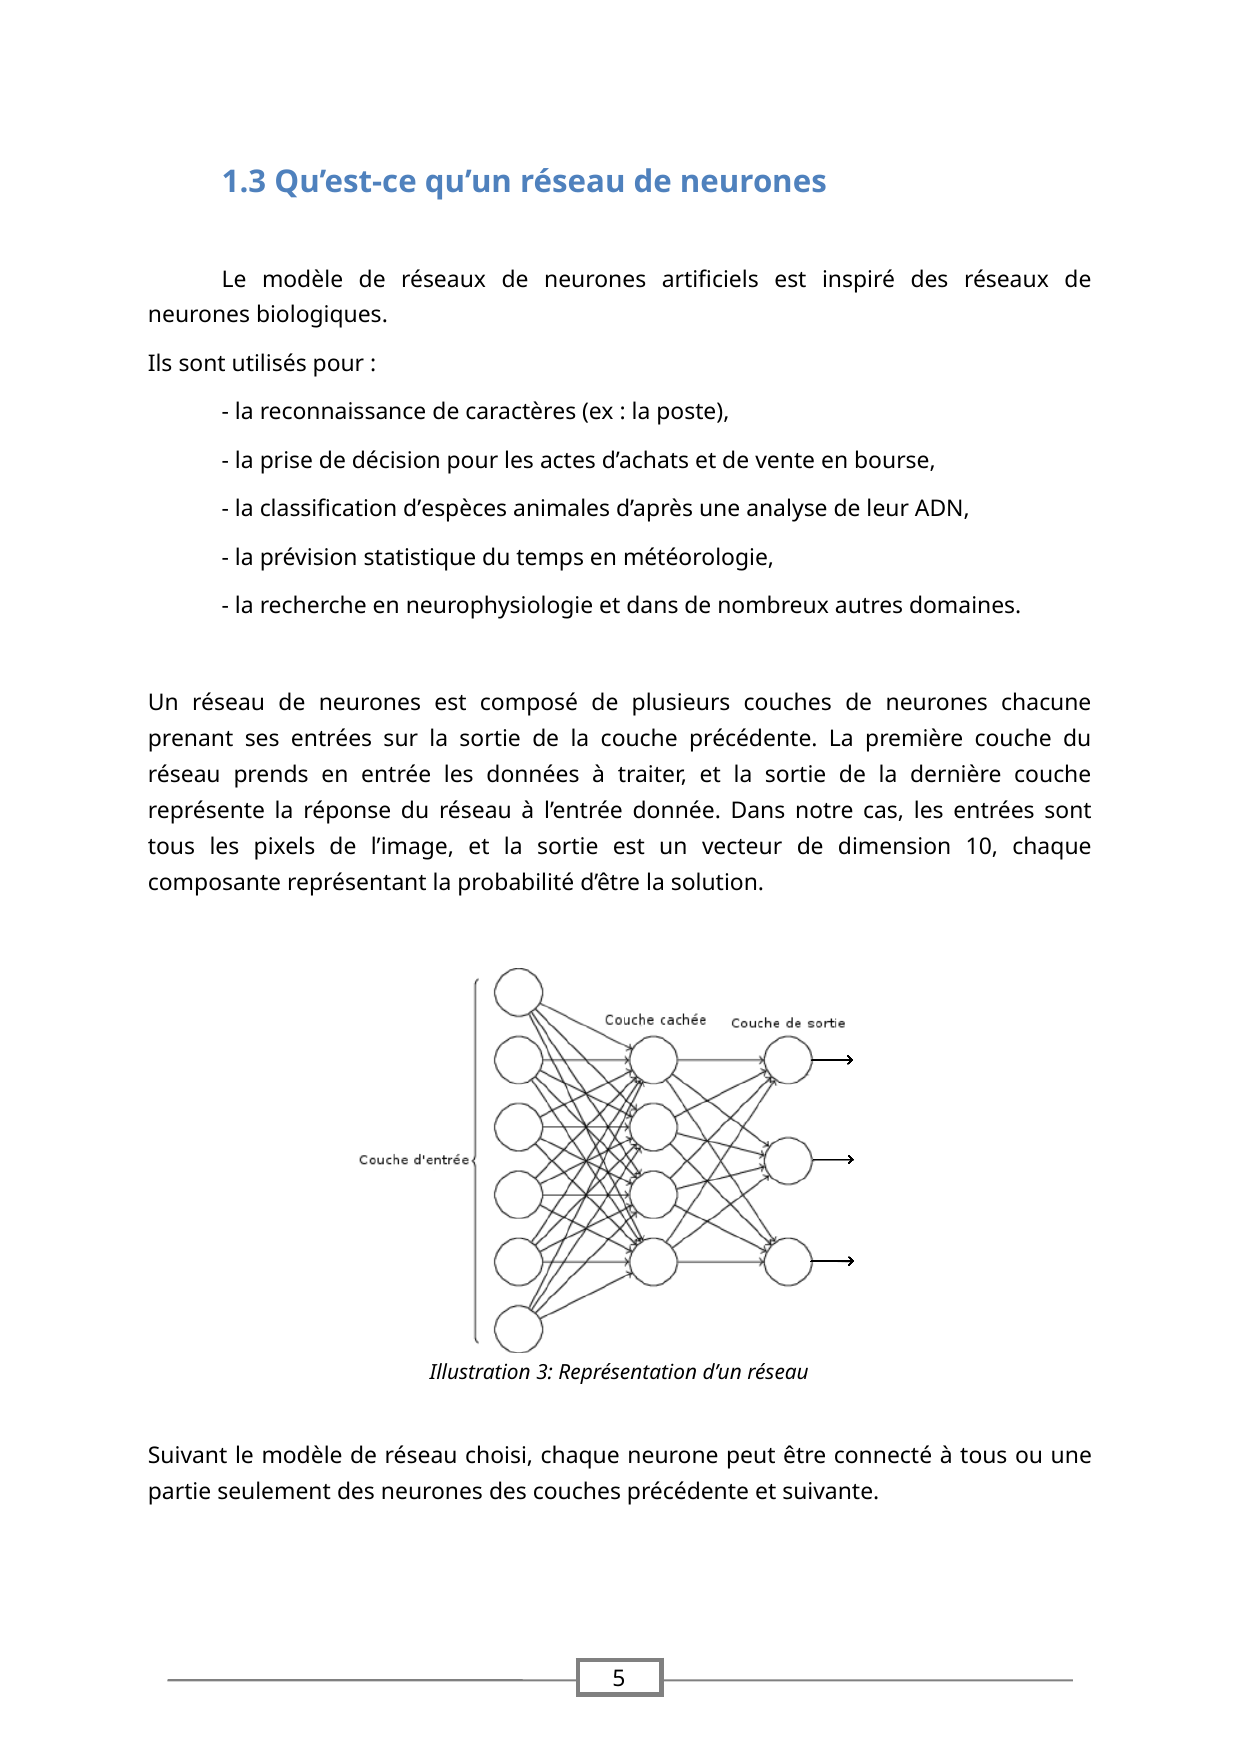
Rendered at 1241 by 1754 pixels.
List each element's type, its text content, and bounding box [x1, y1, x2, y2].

text - la reconnaissance de caractères (ex : la poste), [148, 395, 1093, 427]
text Suivant le modèle de réseau choisi, chaque neurone peut être connecté à tous ou une partie seulement des neurones des couches précédente et suivante. [148, 1439, 1093, 1506]
text - la prévision statistique du temps en météorologie, [148, 541, 1093, 572]
text - la classification d’espèces animales d’après une analyse de leur ADN, [148, 492, 1093, 523]
subtitle 1.3 Qu’est-ce qu’un réseau de neurones [221, 159, 1093, 202]
subtitle Illustration 3: Représentation d’un réseau [357, 1353, 883, 1386]
text - la recherche en neurophysiologie et dans de nombreux autres domaines. [148, 589, 1093, 620]
text Ils sont utilisés pour : [148, 347, 1093, 378]
text - la prise de décision pour les actes d’achats et de vente en bourse, [148, 444, 1093, 475]
picture [357, 968, 884, 1353]
text Un réseau de neurones est composé de plusieurs couches de neurones chacune prenant ses entrées sur la sortie de la couche précédente. La première couche du réseau prends en entrée les données à traiter, et la sortie de la dernière couche représente la réponse du réseau à l’entrée donnée. Dans notre cas, les entrées sont tous les pixels de l’image, et la sortie est un vecteur de dimension 10, chaque composante représentant la probabilité d’être la solution. [148, 686, 1093, 897]
text Le modèle de réseaux de neurones artificiels est inspiré des réseaux de neurones biologiques. [148, 262, 1093, 330]
